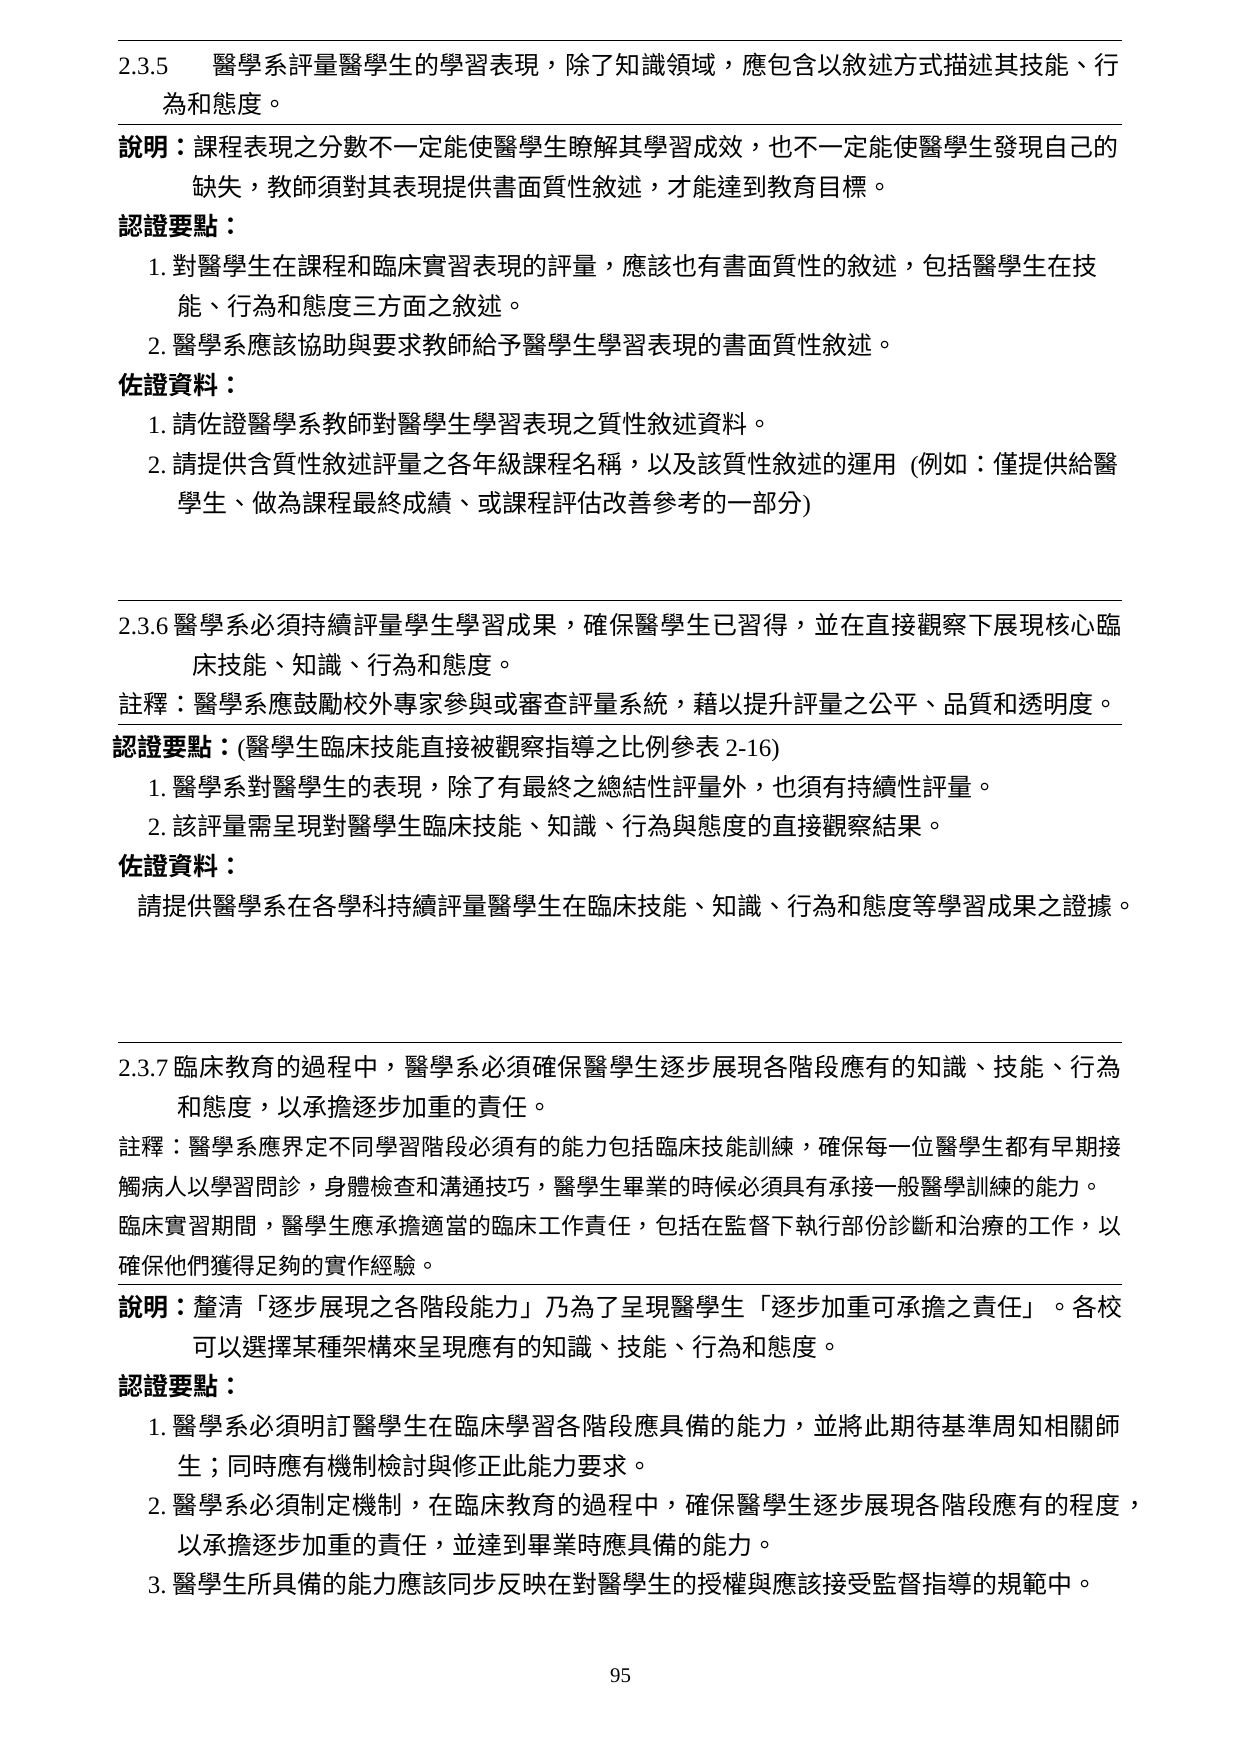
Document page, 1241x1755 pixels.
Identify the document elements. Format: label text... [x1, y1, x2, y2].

text 佐證資料： [118, 362, 1122, 402]
text 2.3.6醫學系必須持續評量學生學習成果，確保醫學生已習得，並在直接觀察下展現核心臨床技能、知識、行為和態度。 [118, 601, 1122, 679]
list 請提供含質性敘述評量之各年級課程名稱，以及該質性敘述的運用 (例如：僅提供給醫學生、做為課程最終成績、或課程評估改善參考的一部分) [148, 442, 1122, 521]
list 醫學系應該協助與要求教師給予醫學生學習表現的書面質性敘述。 [148, 323, 1122, 362]
text 認證要點：(醫學生臨床技能直接被觀察指導之比例參表2-16) [112, 725, 1122, 764]
text 請提供醫學系在各學科持續評量醫學生在臨床技能、知識、行為和態度等學習成果之證據。 [118, 883, 1122, 962]
text 2.3.7臨床教育的過程中，醫學系必須確保醫學生逐步展現各階段應有的知識、技能、行為和態度，以承擔逐步加重的責任。 [118, 1043, 1122, 1124]
list 醫學生所具備的能力應該同步反映在對醫學生的授權與應該接受監督指導的規範中。 [148, 1562, 1122, 1602]
list 醫學系必須制定機制，在臨床教育的過程中，確保醫學生逐步展現各階段應有的程度，以承擔逐步加重的責任，並達到畢業時應具備的能力。 [148, 1483, 1122, 1562]
text 認證要點： [118, 204, 1122, 244]
text 說明：釐清「逐步展現之各階段能力」乃為了呈現醫學生「逐步加重可承擔之責任」。各校可以選擇某種架構來呈現應有的知識、技能、行為和態度。 [118, 1285, 1122, 1364]
list 醫學系必須明訂醫學生在臨床學習各階段應具備的能力，並將此期待基準周知相關師生；同時應有機制檢討與修正此能力要求。 [148, 1404, 1122, 1483]
list 對醫學生在課程和臨床實習表現的評量，應該也有書面質性的敘述，包括醫學生在技能、行為和態度三方面之敘述。 [148, 244, 1122, 323]
list 請佐證醫學系教師對醫學生學習表現之質性敘述資料。 [148, 402, 1122, 442]
text 註釋：醫學系應鼓勵校外專家參與或審查評量系統，藉以提升評量之公平、品質和透明度。 [118, 679, 1122, 724]
list 醫學系評量醫學生的學習表現，除了知識領域，應包含以敘述方式描述其技能、行為和態度。 [118, 41, 1122, 124]
text 佐證資料： [118, 844, 1122, 883]
text 註釋：醫學系應界定不同學習階段必須有的能力包括臨床技能訓練，確保每一位醫學生都有早期接觸病人以學習問診，身體檢查和溝通技巧，醫學生畢業的時候必須具有承接一般醫學訓練的能力。 [118, 1124, 1122, 1203]
list 該評量需呈現對醫學生臨床技能、知識、行為與態度的直接觀察結果。 [148, 804, 1122, 844]
list 醫學系對醫學生的表現，除了有最終之總結性評量外，也須有持續性評量。 [148, 764, 1122, 804]
text 說明：課程表現之分數不一定能使醫學生瞭解其學習成效，也不一定能使醫學生發現自己的缺失，教師須對其表現提供書面質性敘述，才能達到教育目標。 [118, 125, 1122, 204]
text 臨床實習期間，醫學生應承擔適當的臨床工作責任，包括在監督下執行部份診斷和治療的工作，以確保他們獲得足夠的實作經驗。 [118, 1203, 1122, 1284]
text 認證要點： [118, 1364, 1122, 1404]
